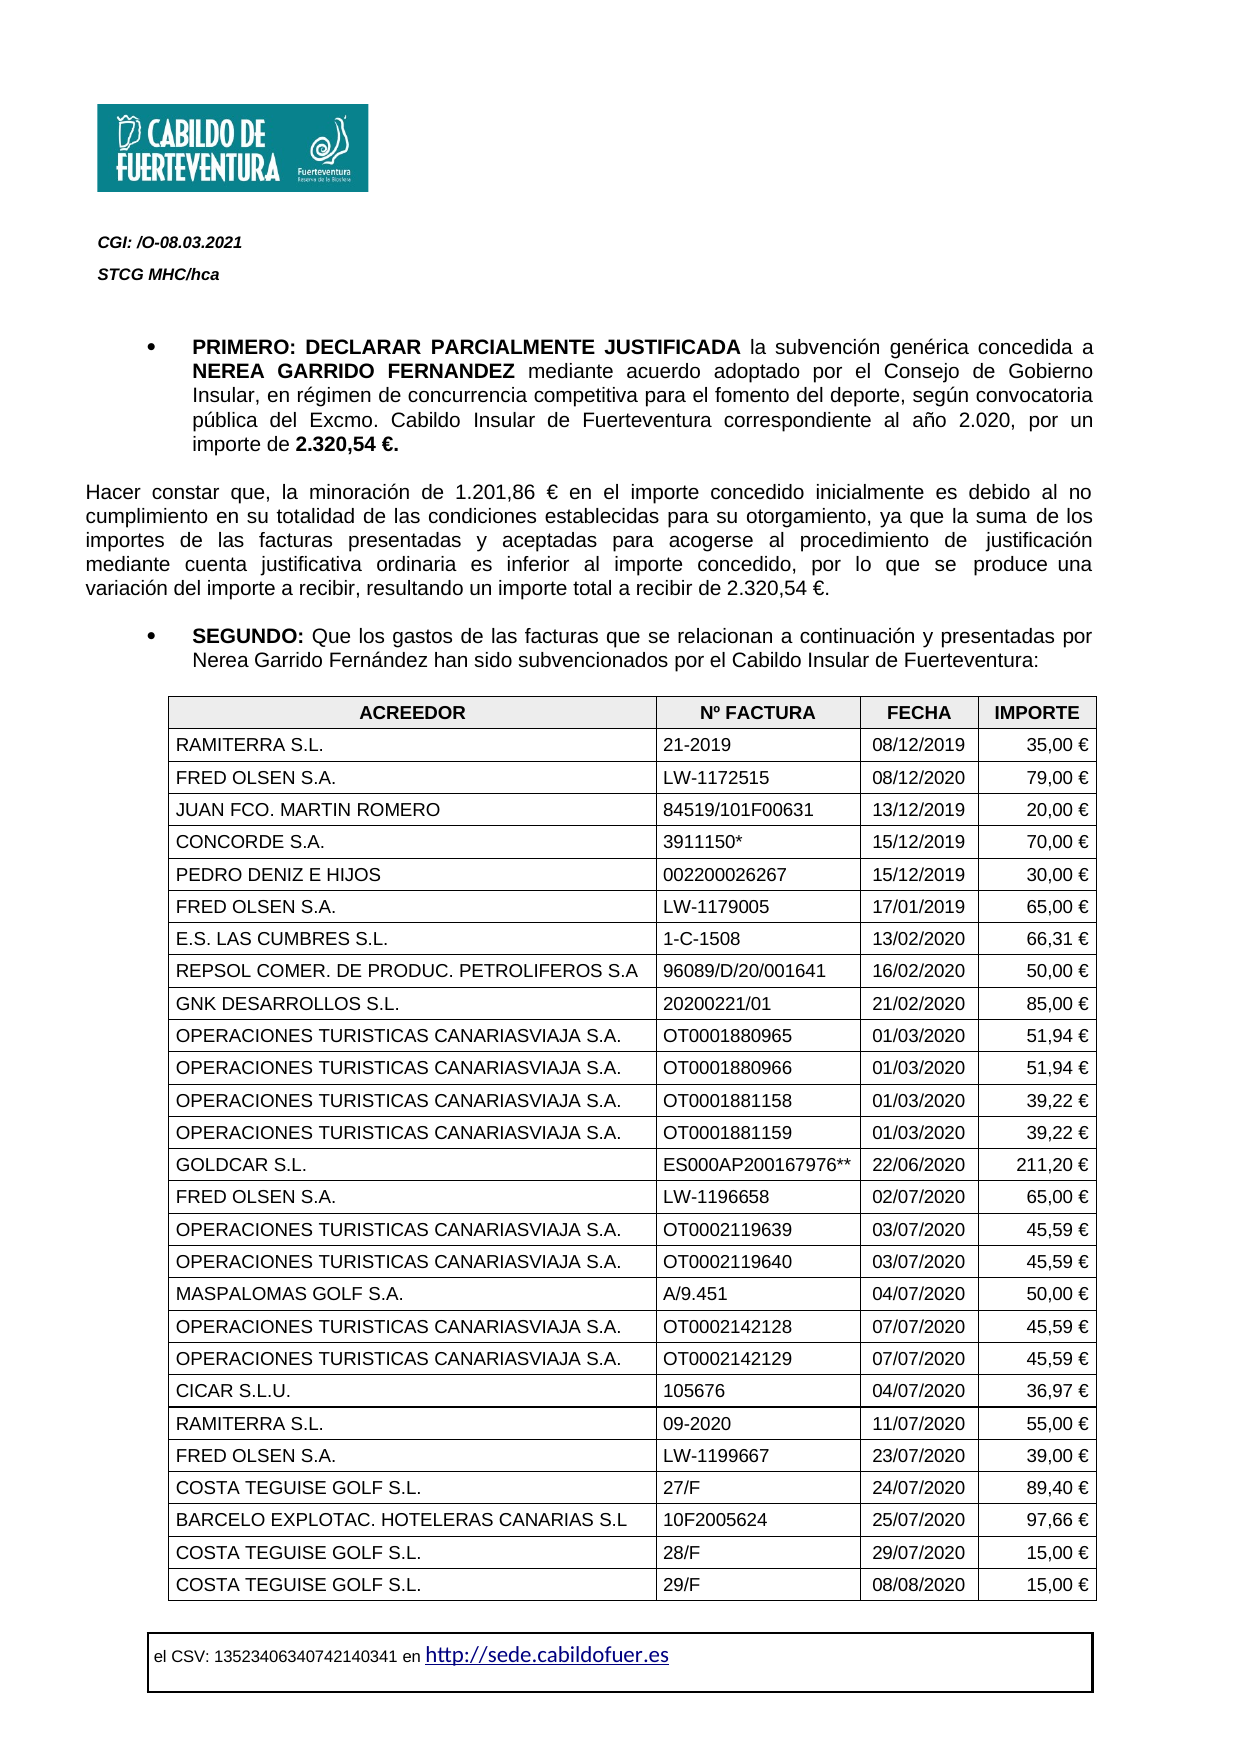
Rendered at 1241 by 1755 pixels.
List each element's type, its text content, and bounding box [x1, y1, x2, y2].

table_cell FRED OLSEN S.A. [169, 891, 656, 922]
table_cell 04/07/2020 [861, 1278, 978, 1309]
table_cell 96089/D/20/001641 [657, 955, 860, 987]
table_cell OT0002119639 [657, 1214, 860, 1245]
table_cell 27/F [657, 1472, 860, 1503]
table_cell 30,00 € [979, 859, 1096, 890]
table_cell 45,59 € [979, 1343, 1096, 1374]
table_cell COSTA TEGUISE GOLF S.L. [169, 1569, 656, 1600]
table_cell 03/07/2020 [861, 1214, 978, 1245]
list SEGUNDO: Que los gastos de las facturas que se relacionan a continuación y presentadas por Nerea Garrido Fernández han sido subvencionados por el Cabildo Insular de Fuerteventura: [148, 624, 1093, 672]
table_cell 21/02/2020 [861, 988, 978, 1019]
table_cell CICAR S.L.U. [169, 1375, 656, 1406]
table_cell 39,22 € [979, 1085, 1096, 1116]
table_cell PEDRO DENIZ E HIJOS [169, 859, 656, 890]
table_cell 28/F [657, 1537, 860, 1568]
table_cell REPSOL COMER. DE PRODUC. PETROLIFEROS S.A [169, 955, 656, 987]
table_cell 13/12/2019 [861, 794, 978, 825]
table_cell 51,94 € [979, 1052, 1096, 1083]
table_cell 11/07/2020 [861, 1408, 978, 1439]
table_cell COSTA TEGUISE GOLF S.L. [169, 1472, 656, 1503]
table_cell COSTA TEGUISE GOLF S.L. [169, 1537, 656, 1568]
table_cell 29/F [657, 1569, 860, 1600]
text Hacer constar que, la minoración de 1.201,86 € en el importe concedido inicialmente es debido al no cumplimiento en su totalidad de las condiciones establecidas para su otorgamiento, ya que la suma de los importes de las facturas presentadas y aceptadas para acogerse al procedimiento de justificación mediante cuenta justificativa ordinaria es inferior al importe concedido, por lo que se produce una variación del importe a recibir, resultando un importe total a recibir de 2.320,54 €. [85, 479, 1093, 600]
table_cell RAMITERRA S.L. [169, 729, 656, 761]
table_cell 50,00 € [979, 1278, 1096, 1309]
table_cell OPERACIONES TURISTICAS CANARIASVIAJA S.A. [169, 1052, 656, 1083]
table_cell 1-C-1508 [657, 923, 860, 954]
table_cell 79,00 € [979, 762, 1096, 793]
table_cell 04/07/2020 [861, 1375, 978, 1406]
table_cell 03/07/2020 [861, 1246, 978, 1277]
table_cell 66,31 € [979, 923, 1096, 954]
table_cell 002200026267 [657, 859, 860, 890]
table_cell 10F2005624 [657, 1504, 860, 1536]
table_cell 16/02/2020 [861, 955, 978, 987]
table_cell 105676 [657, 1375, 860, 1406]
table_cell A/9.451 [657, 1278, 860, 1309]
table_cell RAMITERRA S.L. [169, 1408, 656, 1439]
table_cell 07/07/2020 [861, 1343, 978, 1374]
table_cell FRED OLSEN S.A. [169, 762, 656, 793]
table_cell 13/02/2020 [861, 923, 978, 954]
table_cell E.S. LAS CUMBRES S.L. [169, 923, 656, 954]
table_cell OPERACIONES TURISTICAS CANARIASVIAJA S.A. [169, 1311, 656, 1342]
table_cell 21-2019 [657, 729, 860, 761]
table_cell 84519/101F00631 [657, 794, 860, 825]
table_cell 55,00 € [979, 1408, 1096, 1439]
table_cell OT0001881158 [657, 1085, 860, 1116]
table_cell 36,97 € [979, 1375, 1096, 1406]
table_cell 08/12/2019 [861, 729, 978, 761]
table_cell 29/07/2020 [861, 1537, 978, 1568]
table_cell 20,00 € [979, 794, 1096, 825]
table_cell OPERACIONES TURISTICAS CANARIASVIAJA S.A. [169, 1020, 656, 1051]
table_cell 22/06/2020 [861, 1149, 978, 1180]
table_cell ES000AP200167976** [657, 1149, 860, 1180]
table_header IMPORTE [979, 697, 1096, 728]
table_cell 39,00 € [979, 1440, 1096, 1471]
table_cell 08/12/2020 [861, 762, 978, 793]
table_cell OT0001881159 [657, 1117, 860, 1148]
table_cell 01/03/2020 [861, 1052, 978, 1083]
table_cell 35,00 € [979, 729, 1096, 761]
table_cell GOLDCAR S.L. [169, 1149, 656, 1180]
table_cell 15/12/2019 [861, 826, 978, 857]
table_cell OPERACIONES TURISTICAS CANARIASVIAJA S.A. [169, 1214, 656, 1245]
table_cell LW-1179005 [657, 891, 860, 922]
table_cell 15,00 € [979, 1569, 1096, 1600]
table_cell 17/01/2019 [861, 891, 978, 922]
table_cell 70,00 € [979, 826, 1096, 857]
table_cell 89,40 € [979, 1472, 1096, 1503]
table_cell 07/07/2020 [861, 1311, 978, 1342]
table_cell OPERACIONES TURISTICAS CANARIASVIAJA S.A. [169, 1117, 656, 1148]
table_cell MASPALOMAS GOLF S.A. [169, 1278, 656, 1309]
table_header FECHA [861, 697, 978, 728]
table_cell 23/07/2020 [861, 1440, 978, 1471]
table_cell 45,59 € [979, 1311, 1096, 1342]
table_cell 02/07/2020 [861, 1181, 978, 1213]
table_cell CONCORDE S.A. [169, 826, 656, 857]
table_cell OPERACIONES TURISTICAS CANARIASVIAJA S.A. [169, 1343, 656, 1374]
table_cell 20200221/01 [657, 988, 860, 1019]
table_cell 51,94 € [979, 1020, 1096, 1051]
table_cell 01/03/2020 [861, 1020, 978, 1051]
table_cell 08/08/2020 [861, 1569, 978, 1600]
list PRIMERO: DECLARAR PARCIALMENTE JUSTIFICADA la subvención genérica concedida a NEREA GARRIDO FERNANDEZ mediante acuerdo adoptado por el Consejo de Gobierno Insular, en régimen de concurrencia competitiva para el fomento del deporte, según convocatoria pública del Excmo. Cabildo Insular de Fuerteventura correspondiente al año 2.020, por un importe de 2.320,54 €. [148, 335, 1093, 456]
table_cell OPERACIONES TURISTICAS CANARIASVIAJA S.A. [169, 1246, 656, 1277]
table_cell 3911150* [657, 826, 860, 857]
table_cell 65,00 € [979, 1181, 1096, 1213]
table_cell GNK DESARROLLOS S.L. [169, 988, 656, 1019]
table_cell 09-2020 [657, 1408, 860, 1439]
table_cell LW-1199667 [657, 1440, 860, 1471]
table_cell OT0002142128 [657, 1311, 860, 1342]
table_cell 211,20 € [979, 1149, 1096, 1180]
table_cell 01/03/2020 [861, 1117, 978, 1148]
table_cell 24/07/2020 [861, 1472, 978, 1503]
table_cell 01/03/2020 [861, 1085, 978, 1116]
table_cell 45,59 € [979, 1214, 1096, 1245]
table_cell OT0001880966 [657, 1052, 860, 1083]
table_cell 85,00 € [979, 988, 1096, 1019]
table_cell OT0001880965 [657, 1020, 860, 1051]
table_cell 39,22 € [979, 1117, 1096, 1148]
table_cell JUAN FCO. MARTIN ROMERO [169, 794, 656, 825]
table_cell 50,00 € [979, 955, 1096, 987]
table_cell OT0002142129 [657, 1343, 860, 1374]
table_cell BARCELO EXPLOTAC. HOTELERAS CANARIAS S.L [169, 1504, 656, 1536]
table_header ACREEDOR [169, 697, 656, 728]
table_cell LW-1172515 [657, 762, 860, 793]
table_cell 15/12/2019 [861, 859, 978, 890]
table_cell OPERACIONES TURISTICAS CANARIASVIAJA S.A. [169, 1085, 656, 1116]
table_header Nº FACTURA [657, 697, 860, 728]
table_cell 45,59 € [979, 1246, 1096, 1277]
table_cell OT0002119640 [657, 1246, 860, 1277]
table_cell LW-1196658 [657, 1181, 860, 1213]
table_cell FRED OLSEN S.A. [169, 1181, 656, 1213]
table_cell FRED OLSEN S.A. [169, 1440, 656, 1471]
table_cell 25/07/2020 [861, 1504, 978, 1536]
table_cell 15,00 € [979, 1537, 1096, 1568]
table_cell 65,00 € [979, 891, 1096, 922]
table_cell 97,66 € [979, 1504, 1096, 1536]
